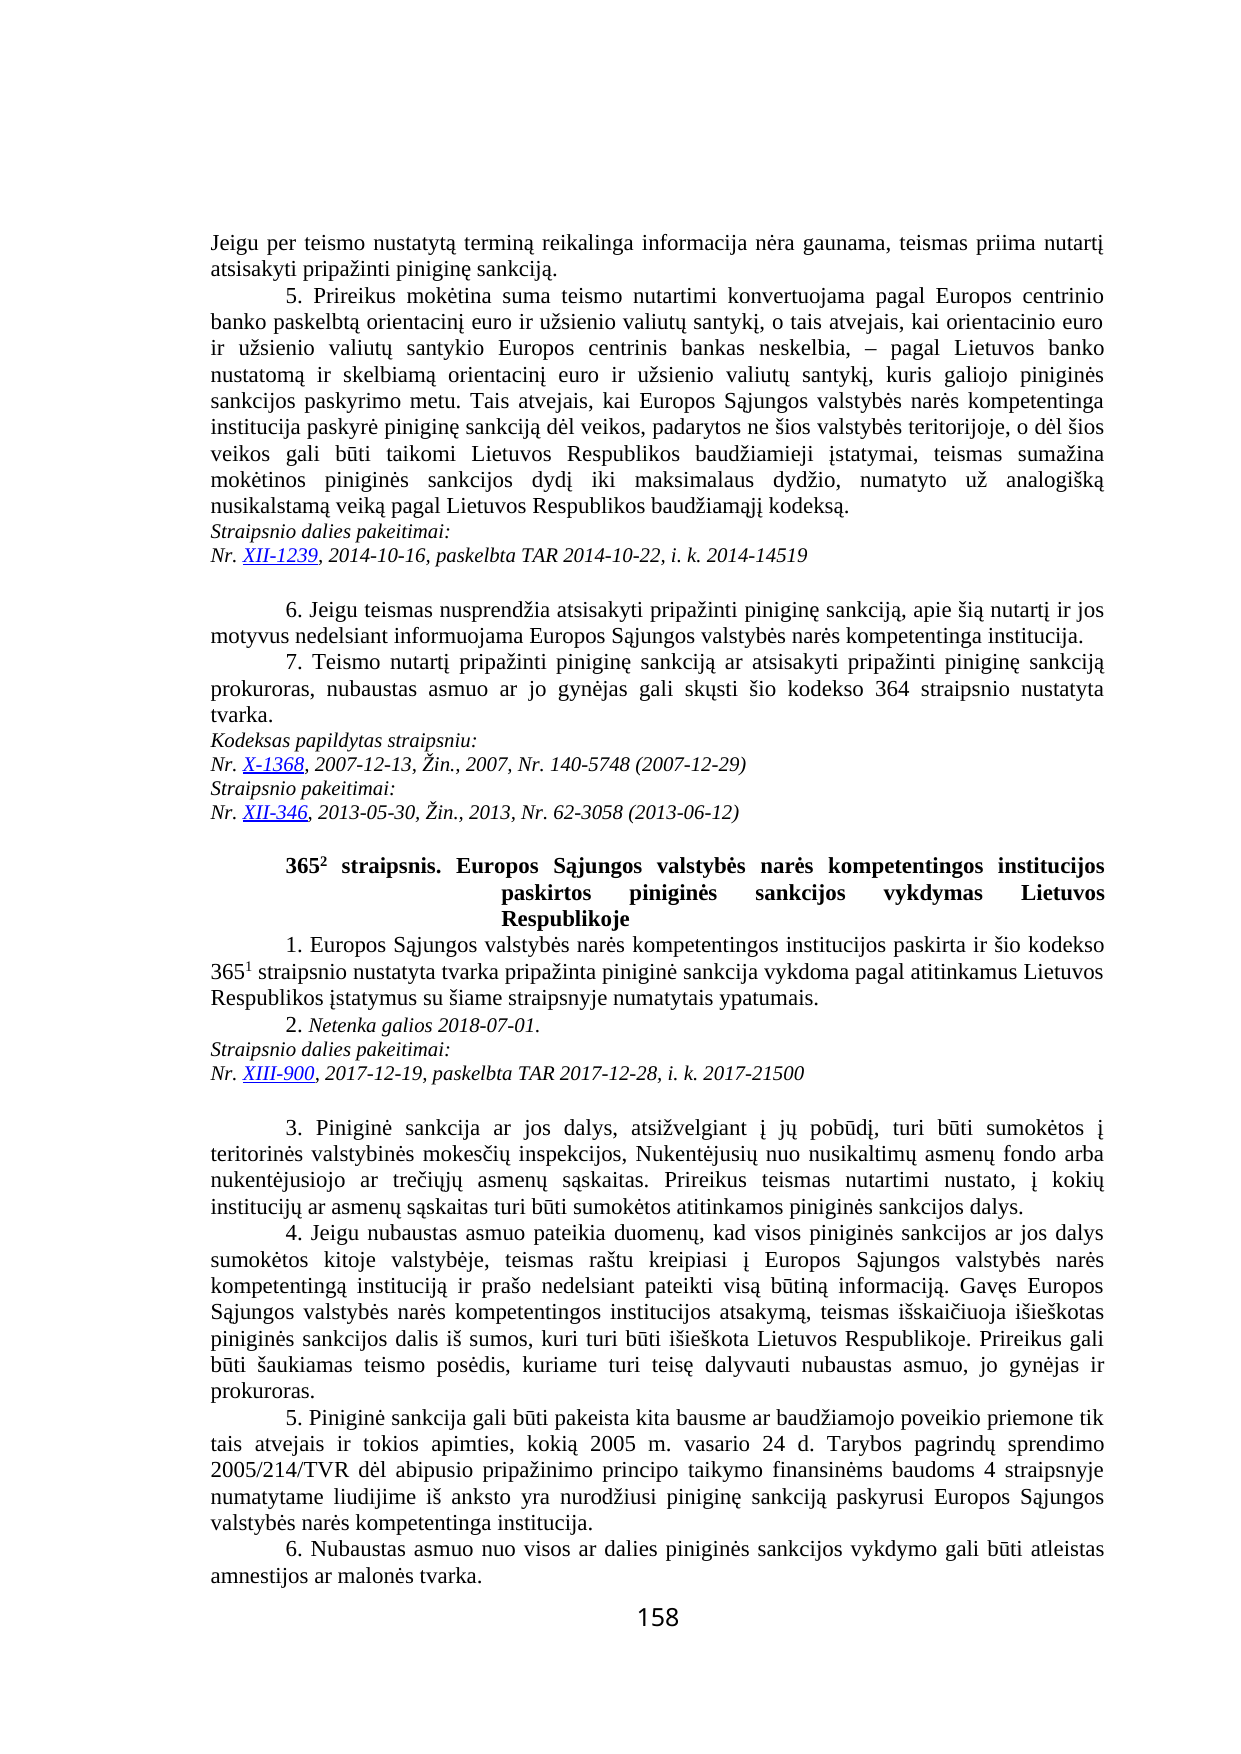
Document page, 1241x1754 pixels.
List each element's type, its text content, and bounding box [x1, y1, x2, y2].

text Straipsnio pakeitimai: [210, 776, 1105, 800]
text Nr. XIII-900, 2017-12-19, paskelbta TAR 2017-12-28, i. k. 2017-21500 [210, 1061, 1105, 1085]
text 3652 straipsnis. Europos Sąjungos valstybės narės kompetentingos institucijos paskirtos piniginės sankcijos vykdymas Lietuvos Respublikoje [285, 852, 1105, 932]
text Straipsnio dalies pakeitimai: [210, 1037, 1105, 1061]
text Nr. X-1368, 2007-12-13, Žin., 2007, Nr. 140-5748 (2007-12-29) [210, 752, 1105, 776]
text Straipsnio dalies pakeitimai: [210, 519, 1105, 543]
text 3. Piniginė sankcija ar jos dalys, atsižvelgiant į jų pobūdį, turi būti sumokėtos į teritorinės valstybinės mokesčių inspekcijos, Nukentėjusių nuo nusikaltimų asmenų fondo arba nukentėjusiojo ar trečiųjų asmenų sąskaitas. Prireikus teismas nutartimi nustato, į kokių institucijų ar asmenų sąskaitas turi būti sumokėtos atitinkamos piniginės sankcijos dalys. [210, 1114, 1105, 1219]
text 5. Prireikus mokėtina suma teismo nutartimi konvertuojama pagal Europos centrinio banko paskelbtą orientacinį euro ir užsienio valiutų santykį, o tais atvejais, kai orientacinio euro ir užsienio valiutų santykio Europos centrinis bankas neskelbia, – pagal Lietuvos banko nustatomą ir skelbiamą orientacinį euro ir užsienio valiutų santykį, kuris galiojo piniginės sankcijos paskyrimo metu. Tais atvejais, kai Europos Sąjungos valstybės narės kompetentinga institucija paskyrė piniginę sankciją dėl veikos, padarytos ne šios valstybės teritorijoje, o dėl šios veikos gali būti taikomi Lietuvos Respublikos baudžiamieji įstatymai, teismas sumažina mokėtinos piniginės sankcijos dydį iki maksimalaus dydžio, numatyto už analogišką nusikalstamą veiką pagal Lietuvos Respublikos baudžiamąjį kodeksą. [210, 282, 1105, 519]
text Nr. XII-1239, 2014-10-16, paskelbta TAR 2014-10-22, i. k. 2014-14519 [210, 543, 1105, 567]
text 6. Nubaustas asmuo nuo visos ar dalies piniginės sankcijos vykdymo gali būti atleistas amnestijos ar malonės tvarka. [210, 1536, 1105, 1588]
text 1. Europos Sąjungos valstybės narės kompetentingos institucijos paskirta ir šio kodekso 3651 straipsnio nustatyta tvarka pripažinta piniginė sankcija vykdoma pagal atitinkamus Lietuvos Respublikos įstatymus su šiame straipsnyje numatytais ypatumais. [210, 932, 1105, 1011]
text 5. Piniginė sankcija gali būti pakeista kita bausme ar baudžiamojo poveikio priemone tik tais atvejais ir tokios apimties, kokią 2005 m. vasario 24 d. Tarybos pagrindų sprendimo 2005/214/TVR dėl abipusio pripažinimo principo taikymo finansinėms baudoms 4 straipsnyje numatytame liudijime iš anksto yra nurodžiusi piniginę sankciją paskyrusi Europos Sąjungos valstybės narės kompetentinga institucija. [210, 1404, 1105, 1536]
text 2. Netenka galios 2018-07-01. [210, 1011, 1105, 1037]
text Kodeksas papildytas straipsniu: [210, 727, 1105, 752]
text Jeigu per teismo nustatytą terminą reikalinga informacija nėra gaunama, teismas priima nutartį atsisakyti pripažinti piniginę sankciją. [210, 229, 1105, 282]
text Nr. XII-346, 2013-05-30, Žin., 2013, Nr. 62-3058 (2013-06-12) [210, 800, 1105, 824]
text 4. Jeigu nubaustas asmuo pateikia duomenų, kad visos piniginės sankcijos ar jos dalys sumokėtos kitoje valstybėje, teismas raštu kreipiasi į Europos Sąjungos valstybės narės kompetentingą instituciją ir prašo nedelsiant pateikti visą būtiną informaciją. Gavęs Europos Sąjungos valstybės narės kompetentingos institucijos atsakymą, teismas išskaičiuoja išieškotas piniginės sankcijos dalis iš sumos, kuri turi būti išieškota Lietuvos Respublikoje. Prireikus gali būti šaukiamas teismo posėdis, kuriame turi teisę dalyvauti nubaustas asmuo, jo gynėjas ir prokuroras. [210, 1219, 1105, 1404]
text 7. Teismo nutartį pripažinti piniginę sankciją ar atsisakyti pripažinti piniginę sankciją prokuroras, nubaustas asmuo ar jo gynėjas gali skųsti šio kodekso 364 straipsnio nustatyta tvarka. [210, 648, 1105, 727]
text 6. Jeigu teismas nusprendžia atsisakyti pripažinti piniginę sankciją, apie šią nutartį ir jos motyvus nedelsiant informuojama Europos Sąjungos valstybės narės kompetentinga institucija. [210, 596, 1105, 648]
